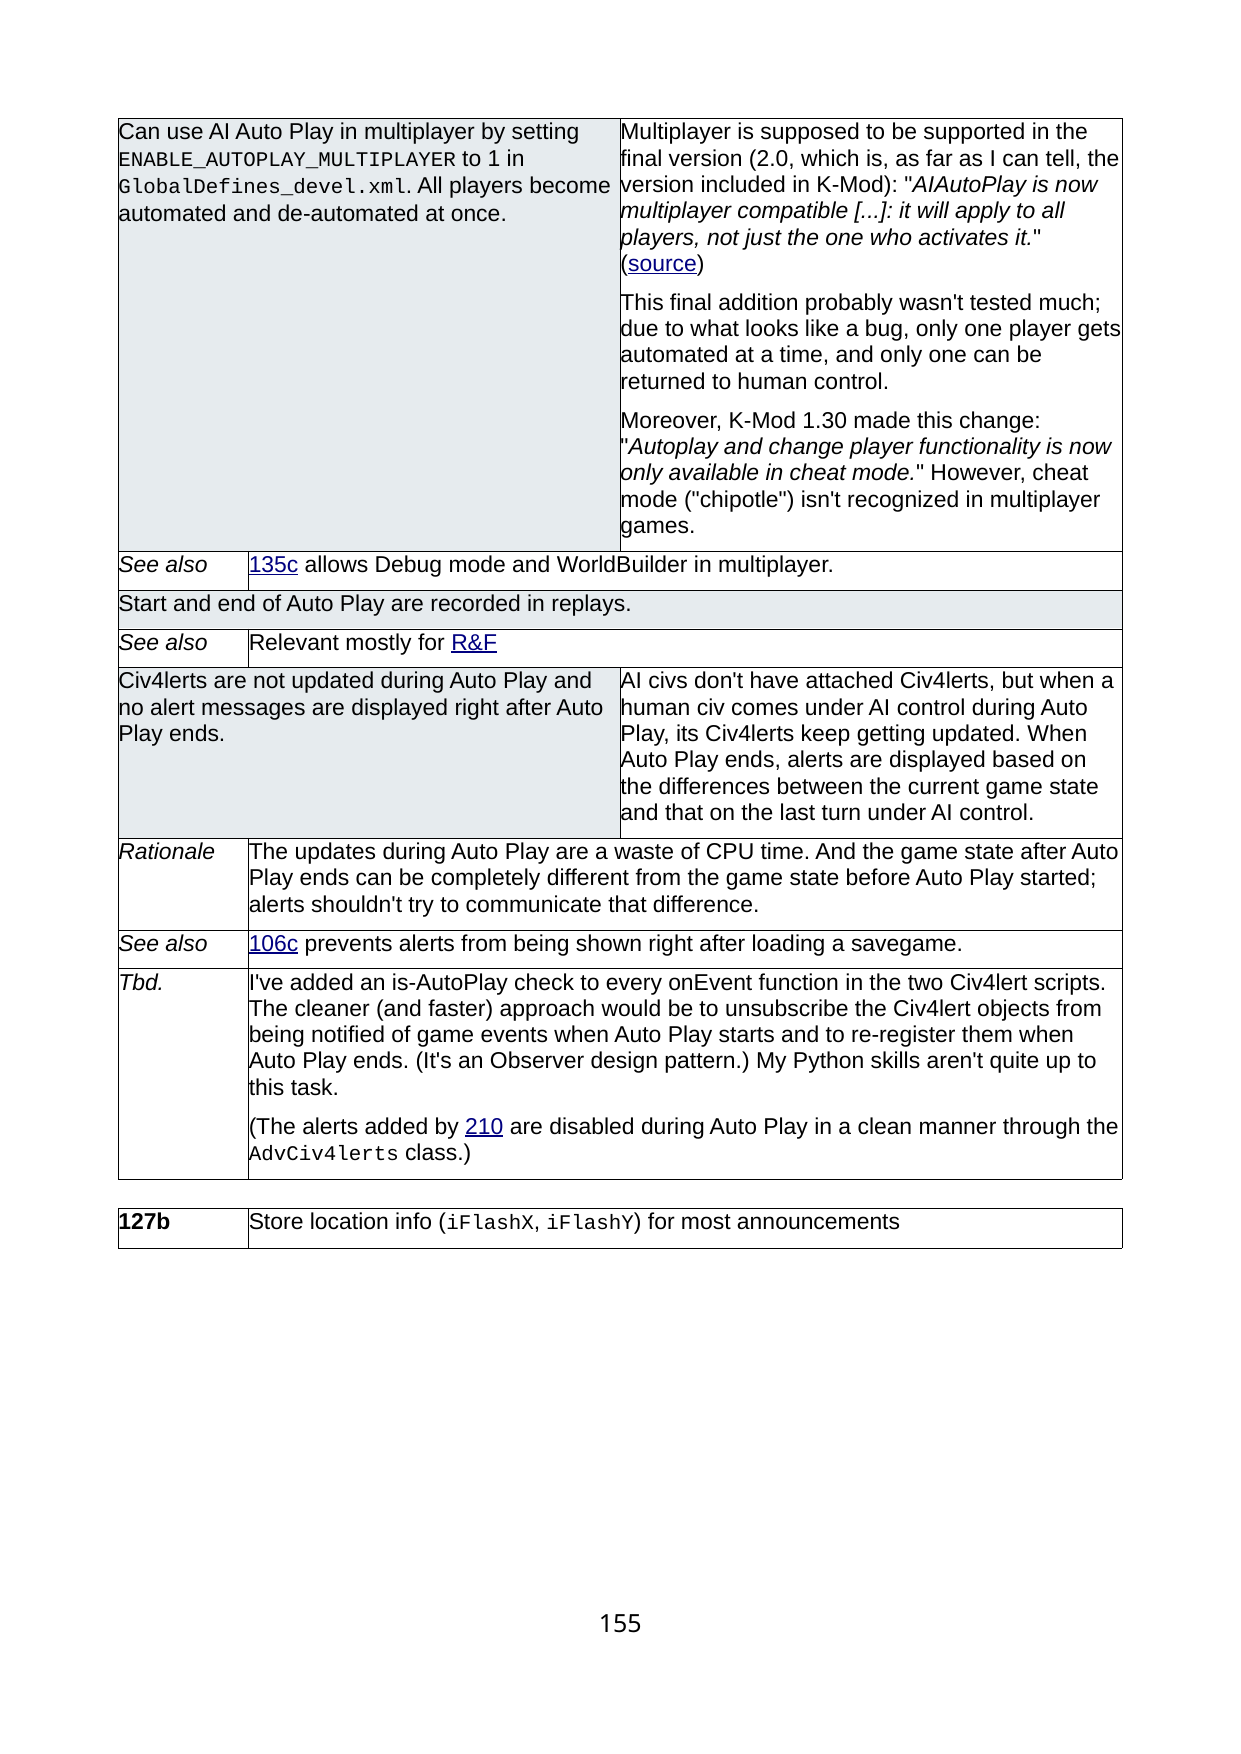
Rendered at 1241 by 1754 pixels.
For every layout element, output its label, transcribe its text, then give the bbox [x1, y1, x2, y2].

table_cell AI civs don't have attached Civ4lerts, but when a human civ comes under AI control during Auto Play, its Civ4lerts keep getting updated. When Auto Play ends, alerts are displayed based on the differences between the current game state and that on the last turn under AI control. [621, 668, 1122, 838]
table_cell I've added an is-AutoPlay check to every onEvent function in the two Civ4lert scripts. The cleaner (and faster) approach would be to unsubscribe the Civ4lert objects from being notified of game events when Auto Play starts and to re-register them when Auto Play ends. (It's an Observer design pattern.) My Python skills aren't quite up to this task. (The alerts added by 210 are disabled during Auto Play in a clean manner through the AdvCiv4lerts class.) [249, 969, 1122, 1179]
table_cell 135c allows Debug mode and WorldBuilder in multiplayer. [249, 552, 1122, 589]
table_header 127b [119, 1209, 248, 1248]
table_cell Relevant mostly for R&F [249, 630, 1122, 667]
table_cell Tbd. [119, 969, 248, 1179]
table_cell See also [119, 552, 248, 589]
table_header Store location info (iFlashX, iFlashY) for most announcements [249, 1209, 1122, 1248]
table_cell Start and end of Auto Play are recorded in replays. [119, 591, 1122, 628]
table_cell Multiplayer is supposed to be supported in the final version (2.0, which is, as far as I can tell, the version included in K-Mod): "AIAutoPlay is now multiplayer compatible [...]: it will apply to all players, not just the one who activates it." (source) This final addition probably wasn't tested much; due to what looks like a bug, only one player gets automated at a time, and only one can be returned to human control. Moreover, K-Mod 1.30 made this change: "Autoplay and change player functionality is now only available in cheat mode." However, cheat mode ("chipotle") isn't recognized in multiplayer games. [621, 119, 1122, 551]
table_cell The updates during Auto Play are a waste of CPU time. And the game state after Auto Play ends can be completely different from the game state before Auto Play started; alerts shouldn't try to communicate that difference. [249, 839, 1122, 929]
table_cell See also [119, 630, 248, 667]
table_cell See also [119, 931, 248, 968]
table_cell Rationale [119, 839, 248, 929]
table_cell 106c prevents alerts from being shown right after loading a savegame. [249, 931, 1122, 968]
table_cell Can use AI Auto Play in multiplayer by setting ENABLE_AUTOPLAY_MULTIPLAYER to 1 in GlobalDefines_devel.xml. All players become automated and de-automated at once. [119, 119, 620, 551]
table_cell Civ4lerts are not updated during Auto Play and no alert messages are displayed right after Auto Play ends. [119, 668, 620, 838]
